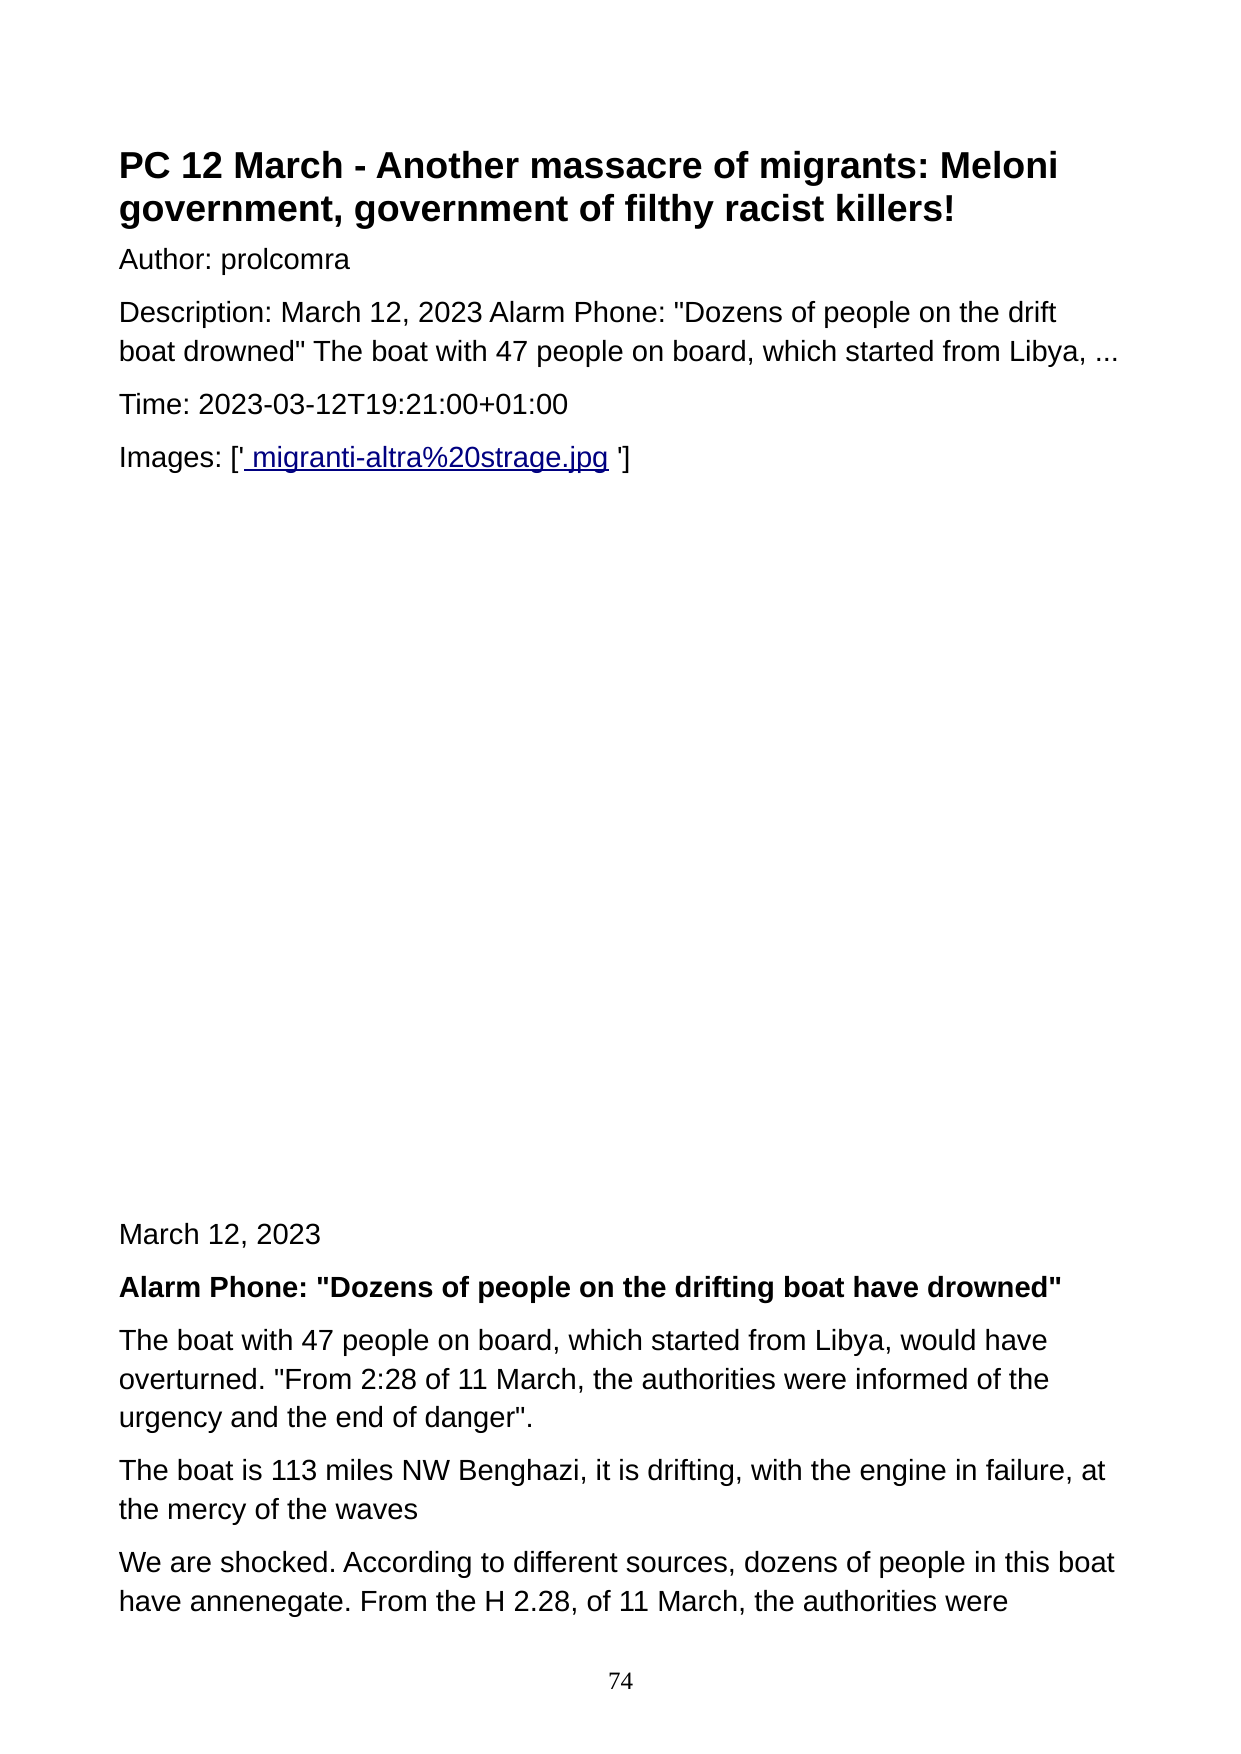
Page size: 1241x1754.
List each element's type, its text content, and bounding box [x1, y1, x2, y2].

text Images: [' migranti-altra%20strage.jpg '] [118, 440, 1122, 474]
text The boat is 113 miles NW Benghazi, it is drifting, with the engine in failure, at the mercy of the waves [118, 1453, 1122, 1526]
text Time: 2023-03-12T19:21:00+01:00 [118, 387, 1122, 421]
text The boat with 47 people on board, which started from Libya, would have overturned. "From 2:28 of 11 March, the authorities were informed of the urgency and the end of danger". [118, 1323, 1122, 1434]
text Alarm Phone: "Dozens of people on the drifting boat have drowned" [118, 1270, 1122, 1304]
text We are shocked. According to different sources, dozens of people in this boat have annenegate. From the H 2.28, of 11 March, the authorities were [118, 1545, 1122, 1617]
subtitle PC 12 March - Another massacre of migrants: Meloni government, government of filthy racist killers! [118, 143, 1122, 230]
text Author: prolcomra [118, 242, 1122, 276]
text March 12, 2023 [118, 493, 1122, 1251]
text Description: March 12, 2023 Alarm Phone: "Dozens of people on the drift boat drowned" The boat with 47 people on board, which started from Libya, ... [118, 295, 1122, 367]
